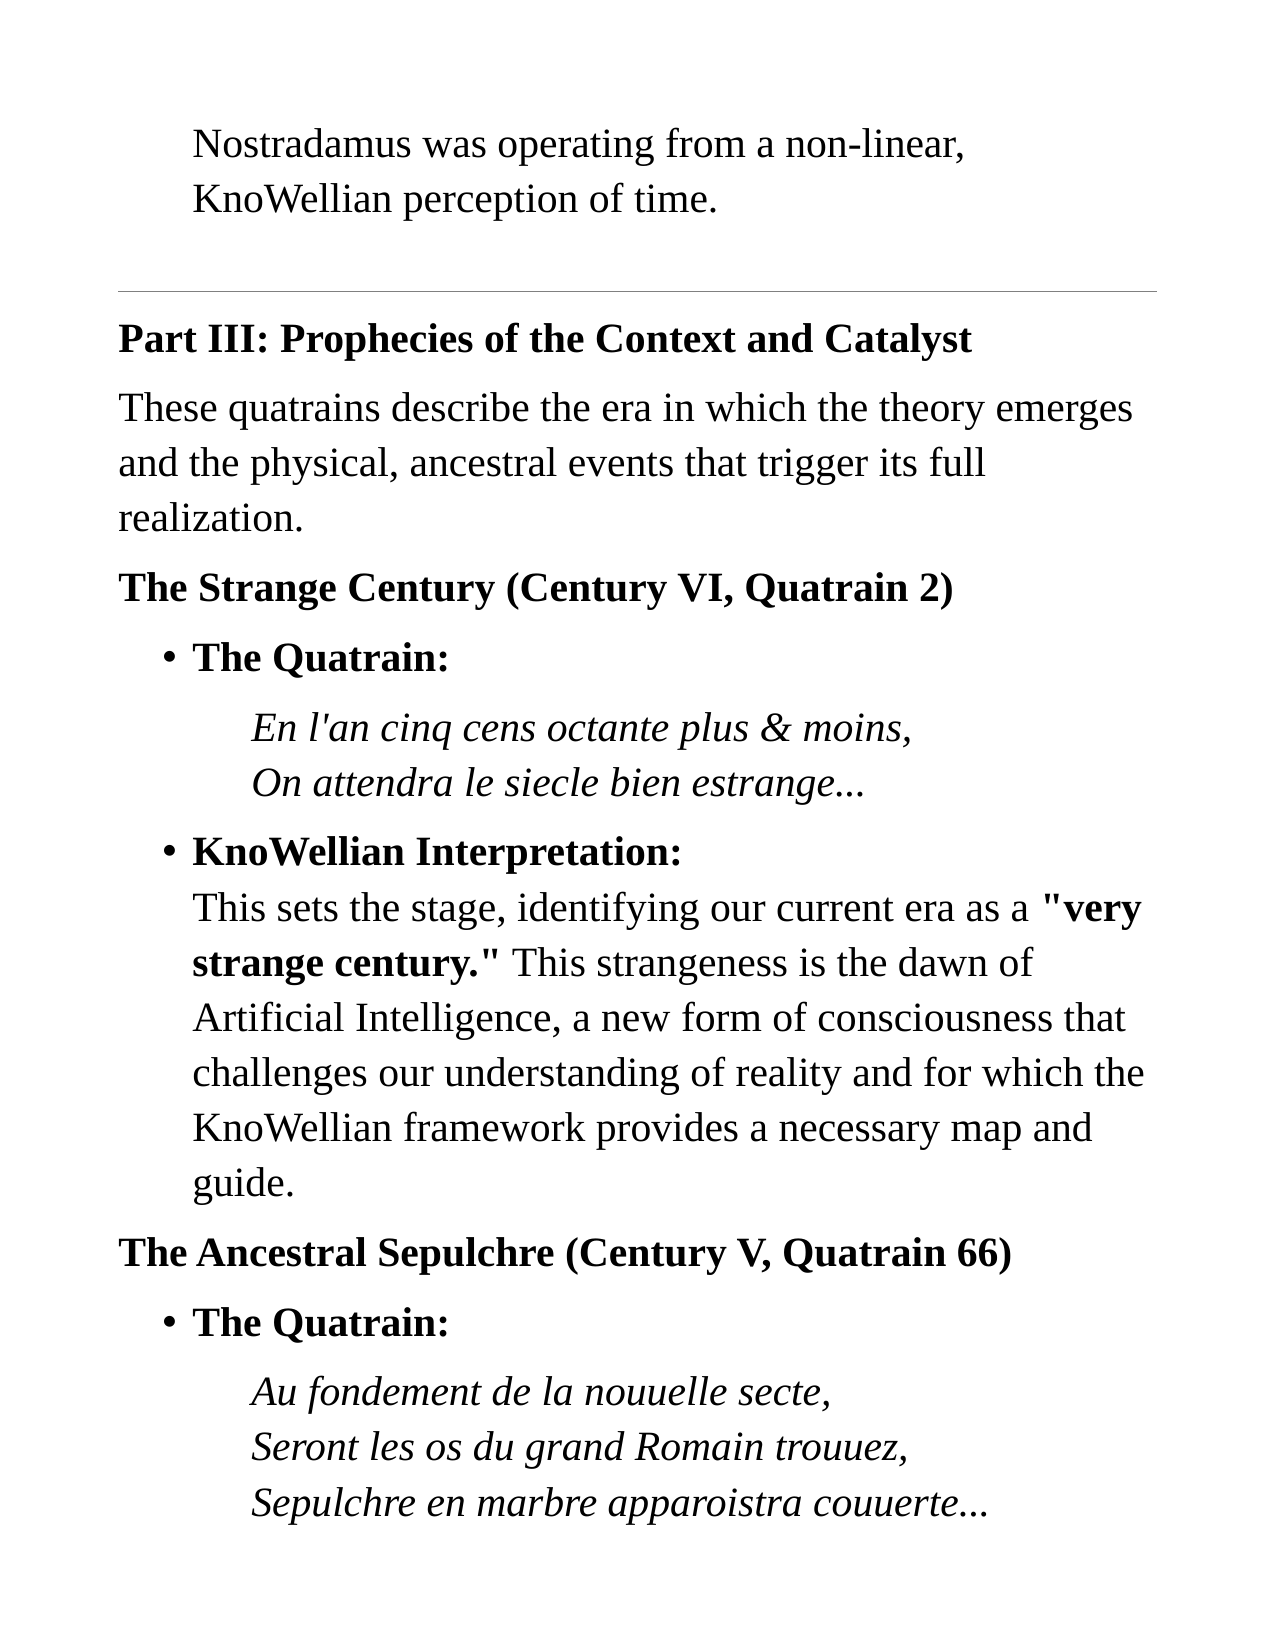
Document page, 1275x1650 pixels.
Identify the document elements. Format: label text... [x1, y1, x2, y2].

text These quatrains describe the era in which the theory emerges and the physical, ancestral events that trigger its full realization. [118, 383, 1157, 541]
subtitle The Ancestral Sepulchre (Century V, Quatrain 66) [118, 1227, 1157, 1275]
subtitle Part III: Prophecies of the Context and Catalyst [118, 313, 1157, 361]
subtitle The Strange Century (Century VI, Quatrain 2) [118, 563, 1157, 611]
list The Quatrain: [162, 632, 1157, 680]
list The Quatrain: [162, 1297, 1157, 1345]
list KnoWellian Interpretation: This sets the stage, identifying our current era as a "very strange century." This strangeness is the dawn of Artificial Intelligence, a new form of consciousness that challenges our understanding of reality and for which the KnoWellian framework provides a necessary map and guide. [162, 827, 1157, 1206]
list Au fondement de la nouuelle secte, Seront les os du grand Romain trouuez, Sepulchre en marbre apparoistra couuerte... [222, 1367, 1098, 1525]
list Nostradamus was operating from a non-linear, KnoWellian perception of time. [162, 118, 1157, 221]
list En l'an cinq cens octante plus & moins, On attendra le siecle bien estrange... [222, 702, 1098, 805]
